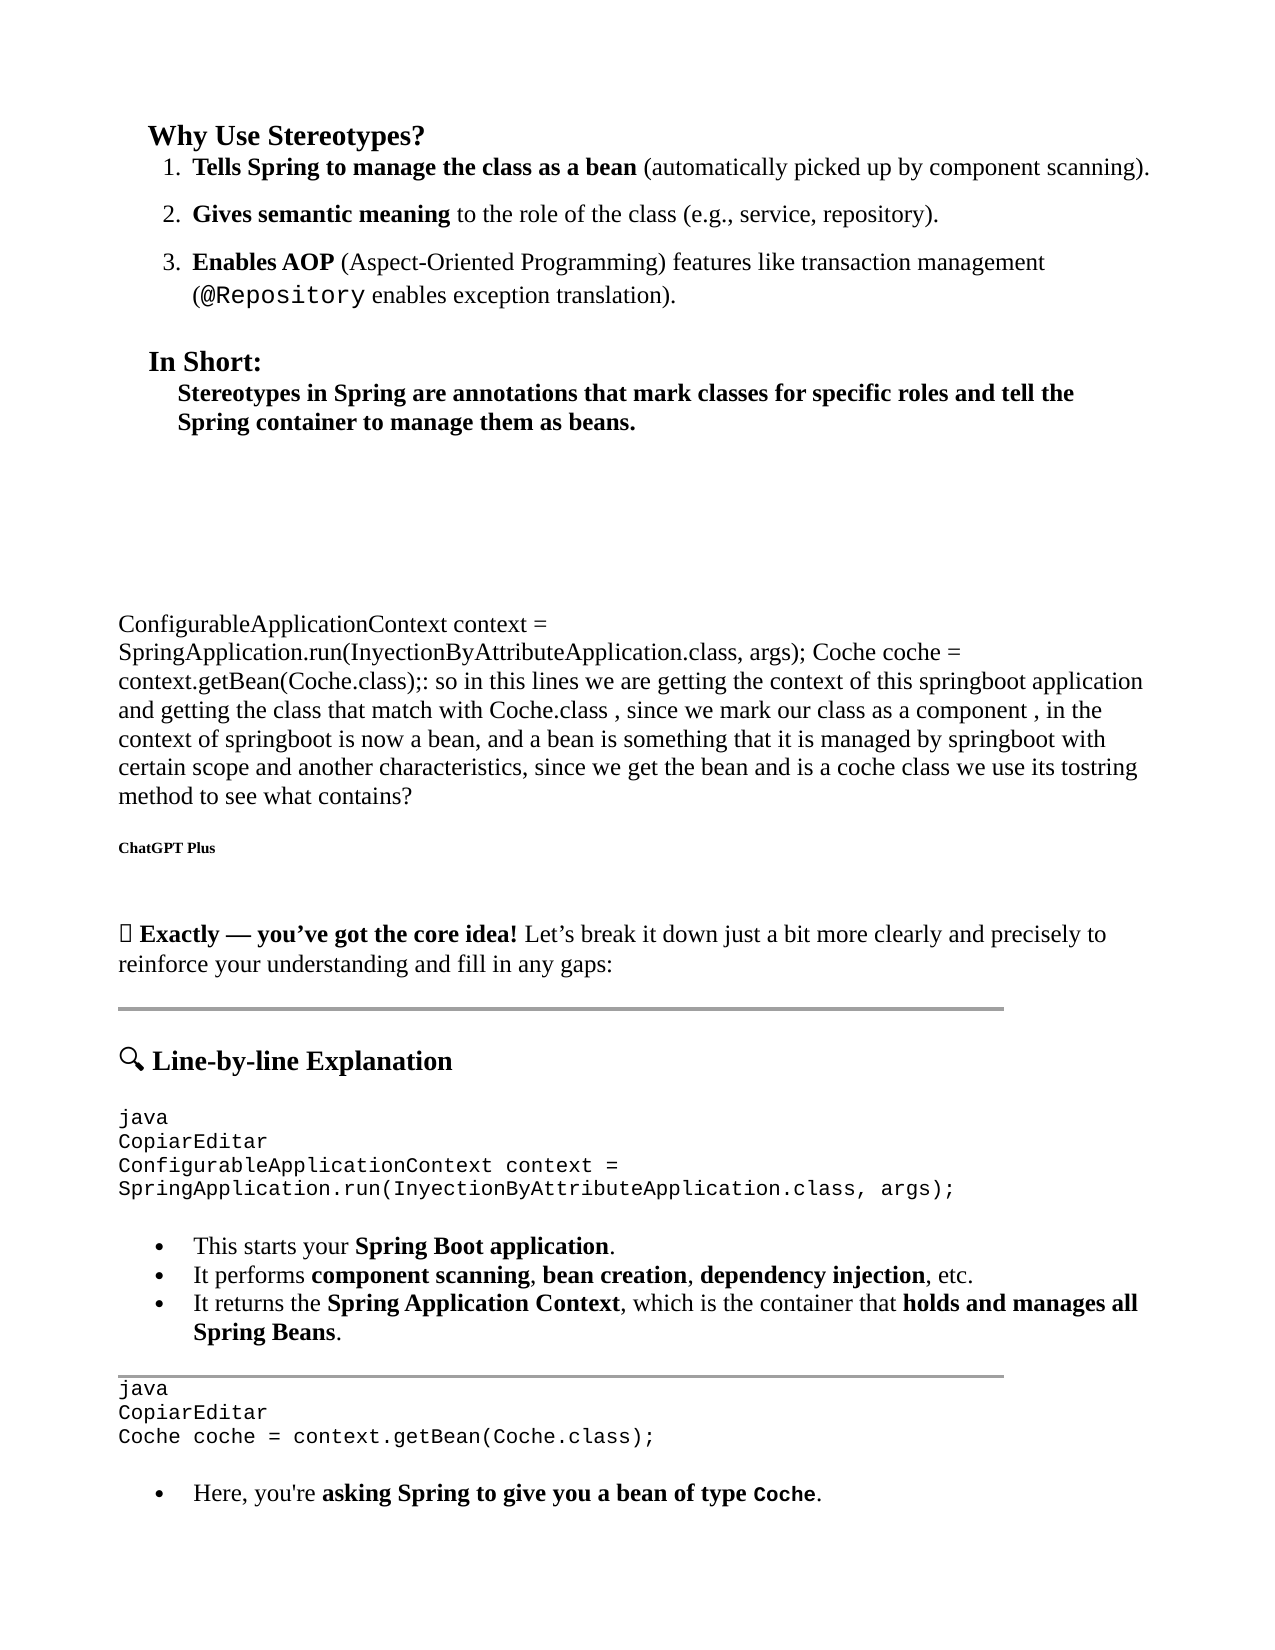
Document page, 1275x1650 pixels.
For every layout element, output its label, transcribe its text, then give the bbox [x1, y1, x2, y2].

text Coche coche = context.getBean(Coche.class); [118, 1426, 1157, 1449]
list Enables AOP (Aspect-Oriented Programming) features like transaction management (@Repository enables exception translation). [162, 247, 1157, 311]
text java [118, 1378, 1157, 1402]
text java [118, 1107, 1157, 1131]
text ConfigurableApplicationContext context = SpringApplication.run(InyectionByAttributeApplication.class, args); [118, 1154, 1157, 1202]
text 🔍 Line-by-line Explanation [118, 1040, 1157, 1078]
list This starts your Spring Boot application. [156, 1231, 1157, 1260]
subtitle 🧠 In Short: [118, 344, 1157, 378]
list It returns the Spring Application Context, which is the container that holds and manages all Spring Beans. [156, 1288, 1157, 1346]
subtitle 📌 Why Use Stereotypes? [118, 118, 1157, 152]
text CopiarEditar [118, 1402, 1157, 1426]
list It performs component scanning, bean creation, dependency injection, etc. [156, 1260, 1157, 1288]
text Stereotypes in Spring are annotations that mark classes for specific roles and tell the Spring container to manage them as beans. [177, 378, 1098, 436]
text ChatGPT Plus [118, 839, 1157, 857]
list Tells Spring to manage the class as a bean (automatically picked up by component scanning). [162, 152, 1157, 180]
text CopiarEditar [118, 1131, 1157, 1154]
list Here, you're asking Spring to give you a bean of type Coche. [156, 1478, 1157, 1508]
text ✅ Exactly — you’ve got the core idea! Let’s break it down just a bit more clearly and precisely to reinforce your understanding and fill in any gaps: [118, 915, 1157, 978]
list Gives semantic meaning to the role of the class (e.g., service, repository). [162, 199, 1157, 228]
text ConfigurableApplicationContext context = SpringApplication.run(InyectionByAttributeApplication.class, args); Coche coche = context.getBean(Coche.class);: so in this lines we are getting the context of this springboot application and getting the class that match with Coche.class , since we mark our class as a component , in the context of springboot is now a bean, and a bean is something that it is managed by springboot with certain scope and another characteristics, since we get the bean and is a coche class we use its tostring method to see what contains? [118, 609, 1157, 810]
